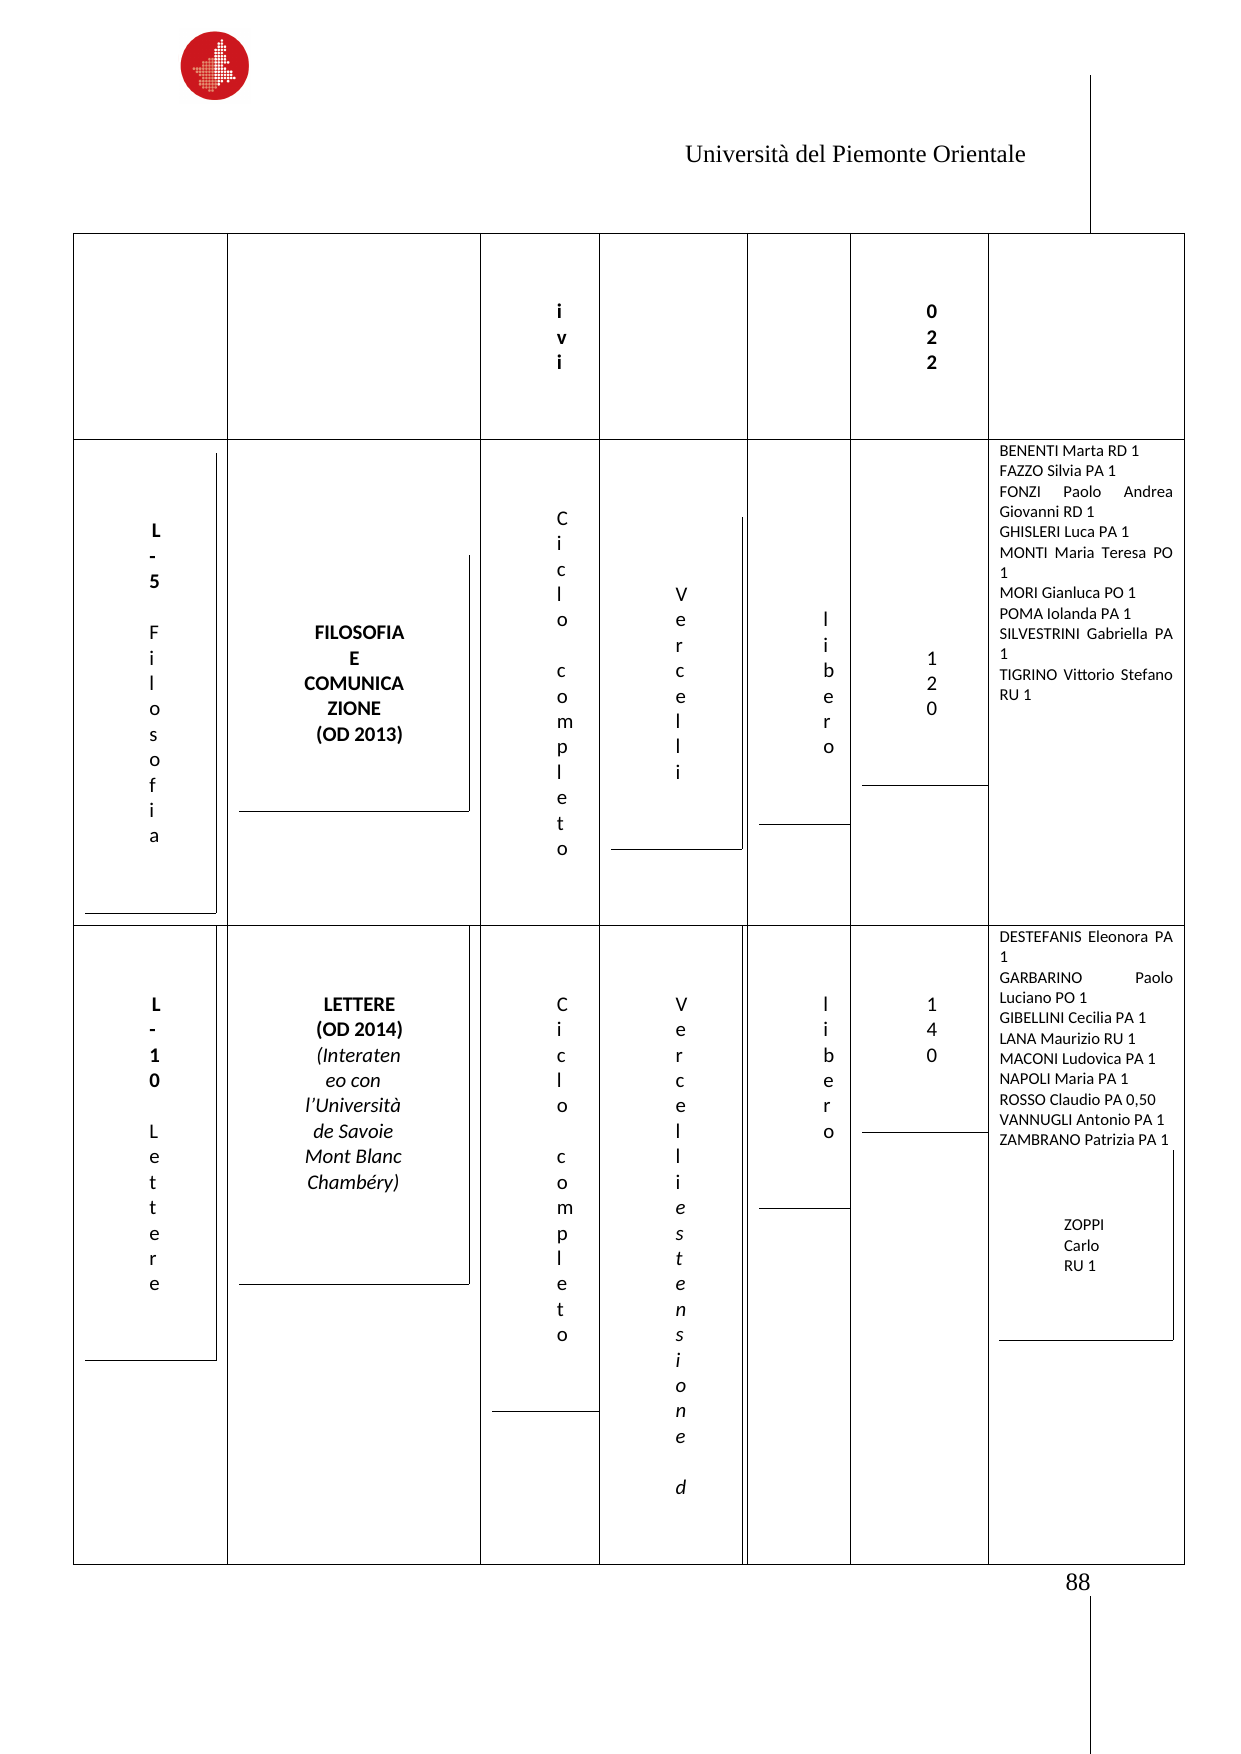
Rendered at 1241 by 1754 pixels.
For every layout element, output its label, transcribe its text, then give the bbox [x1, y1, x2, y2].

table_cell BENENTI Marta RD 1 FAZZO Silvia PA 1 FONZI Paolo Andrea Giovanni RD 1 GHISLERI Luca PA 1 MONTI Maria Teresa PO 1 MORI Gianluca PO 1 POMA Iolanda PA 1 SILVESTRINI Gabriella PA 1 TIGRINO Vittorio Stefano RU 1 [989, 440, 1184, 925]
table_cell Vercelli [600, 440, 747, 925]
table_cell libero [748, 926, 850, 1564]
table_header 022 [851, 234, 988, 439]
table_header ivi [481, 234, 599, 439]
table_cell LETTERE (OD 2014) (Interateneo con l’Università de Savoie Mont Blanc Chambéry) [228, 926, 480, 1564]
table_cell DESTEFANIS Eleonora PA 1 GARBARINO Paolo Luciano PO 1 GIBELLINI Cecilia PA 1 LANA Maurizio RU 1 MACONI Ludovica PA 1 NAPOLI Maria PA 1 ROSSO Claudio PA 0,50 VANNUGLI Antonio PA 1 ZAMBRANO Patrizia PA 1 ZOPPI Carlo RU 1 [989, 926, 1184, 1564]
table_cell libero [748, 440, 850, 925]
table_cell L-10 Lettere [74, 926, 227, 1564]
table_cell 140 [851, 926, 988, 1564]
table_cell 120 [851, 440, 988, 925]
table_header Sede [600, 234, 747, 439]
table_cell Vercelli estensione d [600, 926, 742, 1564]
table_cell L-5 Filosofia [74, 440, 227, 925]
table_cell Ciclo completo [481, 926, 599, 1564]
table_cell FILOSOFIA E COMUNICAZIONE (OD 2013) [228, 440, 480, 925]
table_header [748, 234, 850, 439]
table_header [989, 234, 1184, 439]
table_cell [743, 926, 747, 1564]
table_header [74, 234, 227, 439]
table_header [228, 234, 480, 439]
table_cell Ciclo completo [481, 440, 599, 925]
